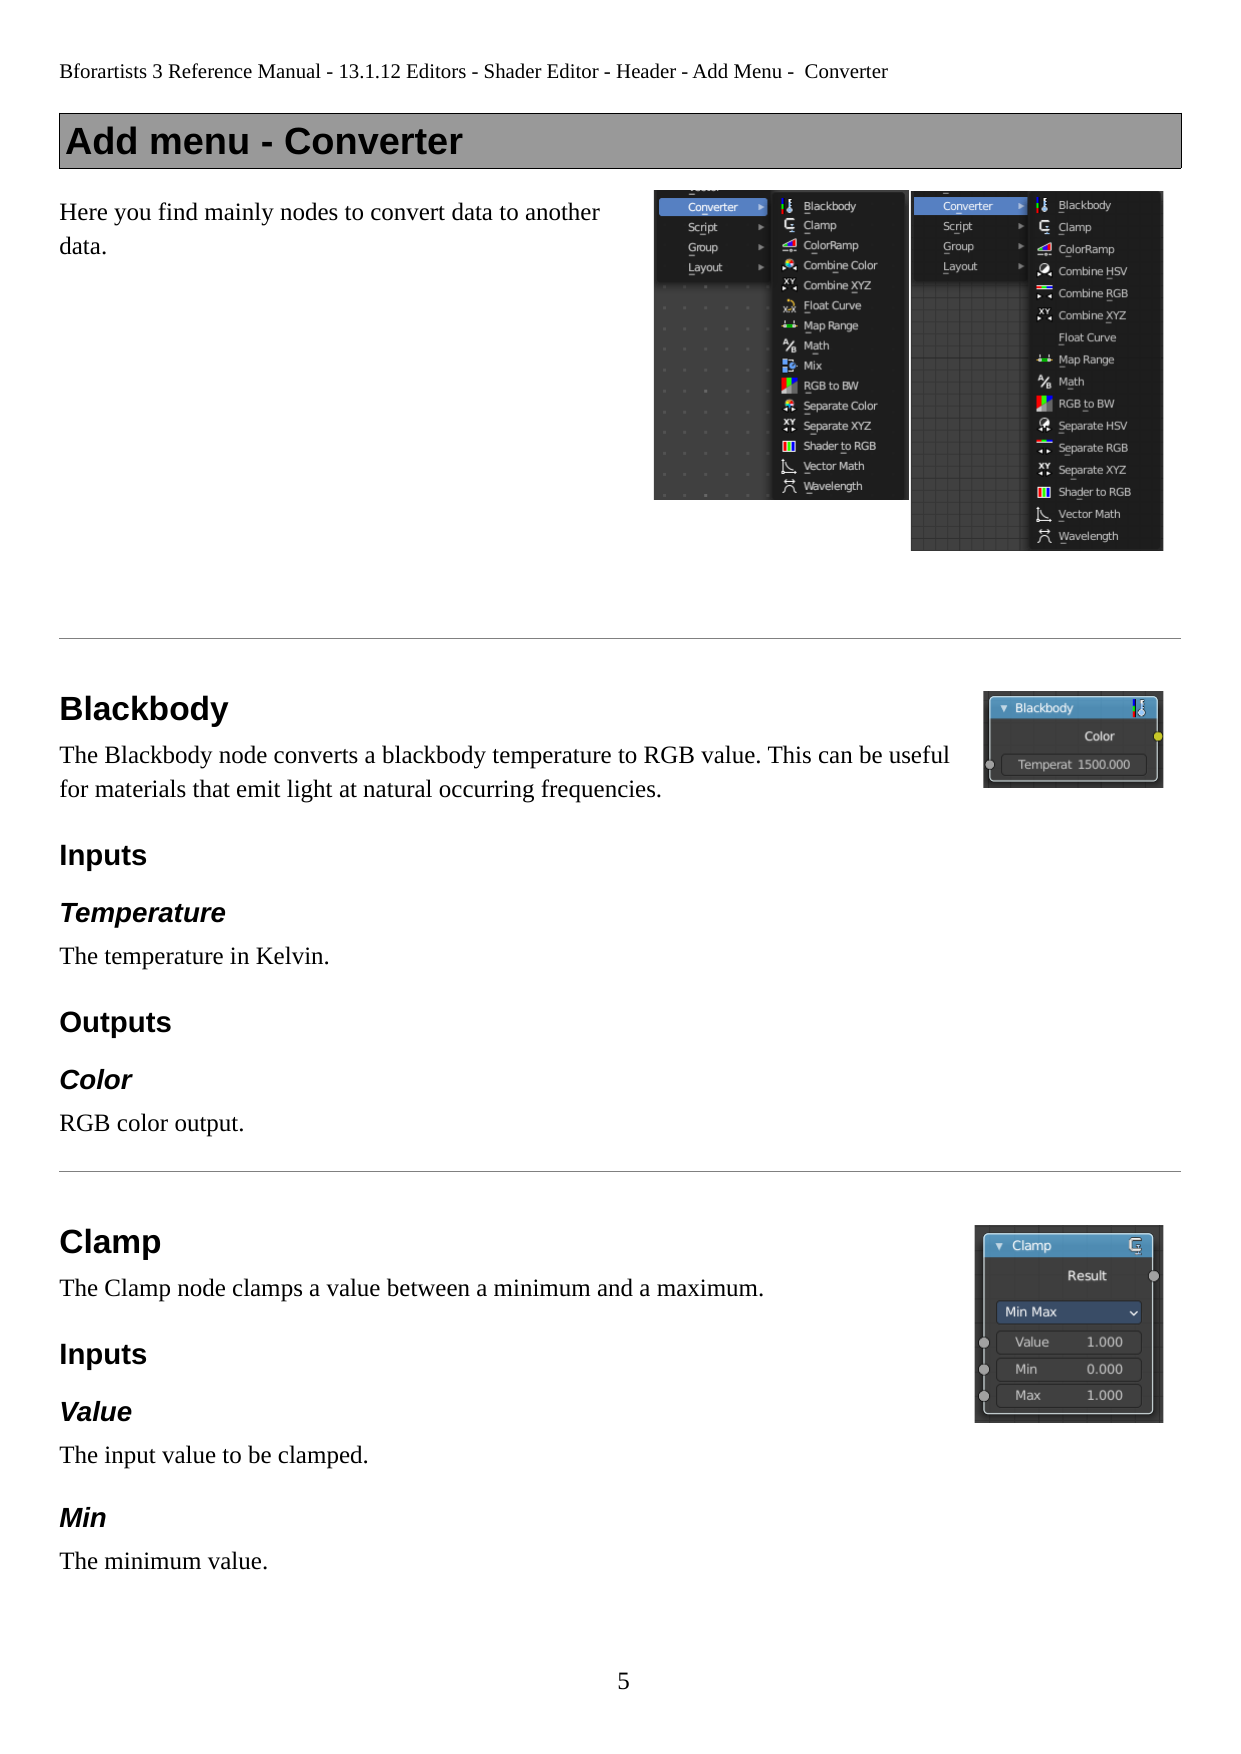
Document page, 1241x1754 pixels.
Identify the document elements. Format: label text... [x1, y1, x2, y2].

text RGB color output. [59, 1108, 1181, 1137]
picture [983, 691, 1164, 788]
subtitle Min [59, 1501, 1181, 1533]
text The temperature in Kelvin. [59, 941, 1181, 970]
text The minimum value. [59, 1546, 1181, 1574]
subtitle Value [59, 1395, 1181, 1427]
text Here you find mainly nodes to convert data to another data. [59, 197, 653, 260]
subtitle Color [59, 1063, 1181, 1095]
subtitle Outputs [59, 1005, 1181, 1038]
picture [653, 190, 909, 500]
text The input value to be clamped. [59, 1440, 1181, 1468]
text The Blackbody node converts a blackbody temperature to RGB value. This can be useful for materials that emit light at natural occurring frequencies. [59, 740, 1181, 803]
text The Clamp node clamps a value between a minimum and a maximum. [59, 1273, 974, 1302]
table_header Add menu - Converter [60, 114, 1181, 168]
subtitle Blackbody [59, 689, 1181, 727]
subtitle Inputs [59, 838, 1181, 872]
subtitle Clamp [59, 1222, 1181, 1261]
subtitle [1164, 1337, 1181, 1370]
subtitle Temperature [59, 897, 1181, 928]
subtitle Inputs [59, 1337, 974, 1370]
picture [974, 1225, 1164, 1423]
picture [910, 191, 1164, 551]
